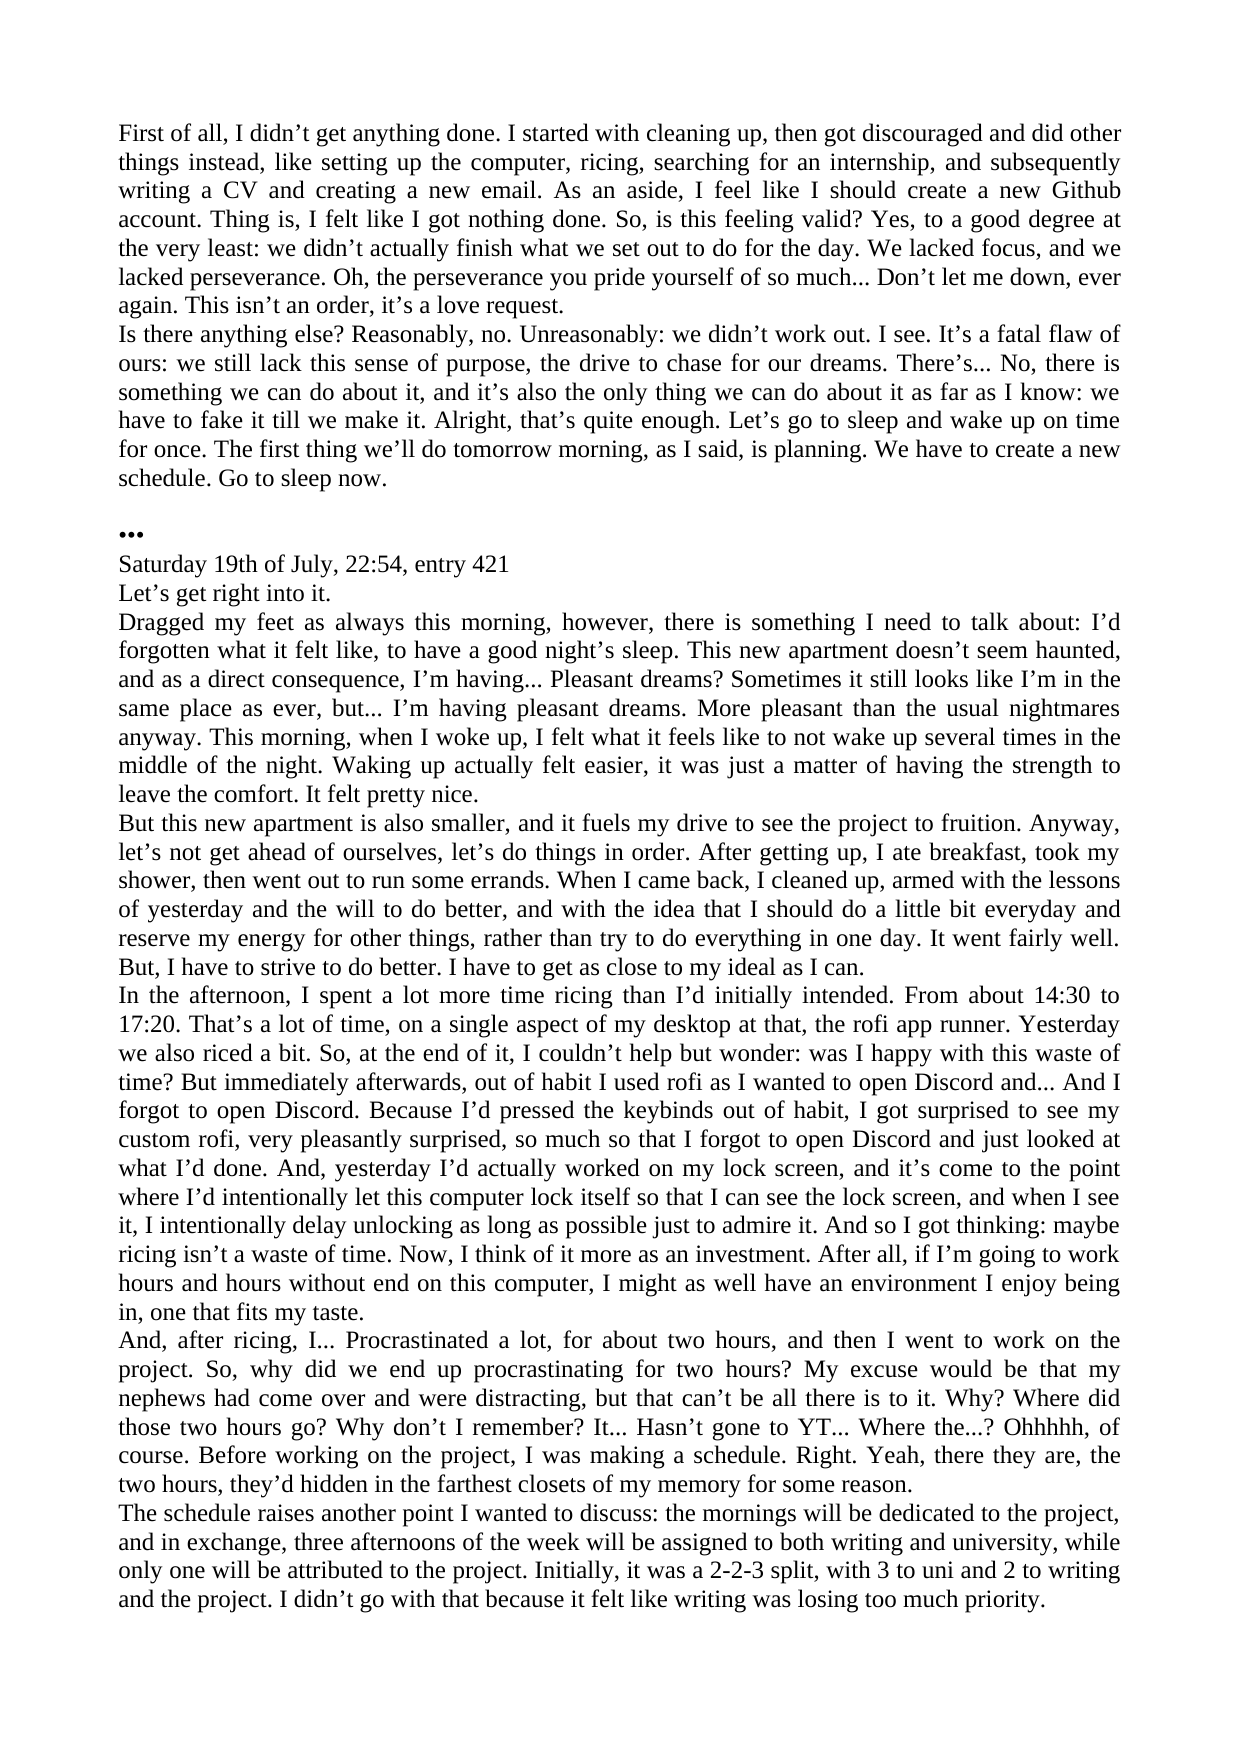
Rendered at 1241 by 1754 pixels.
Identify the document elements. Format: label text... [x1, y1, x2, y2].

text Saturday 19th of July, 22:54, entry 421 [118, 549, 1122, 578]
text And, after ricing, I... Procrastinated a lot, for about two hours, and then I went to work on the project. So, why did we end up procrastinating for two hours? My excuse would be that my nephews had come over and were distracting, but that can’t be all there is to it. Why? Where did those two hours go? Why don’t I remember? It... Hasn’t gone to YT... Where the...? Ohhhhh, of course. Before working on the project, I was making a schedule. Right. Yeah, there they are, the two hours, they’d hidden in the farthest closets of my memory for some reason. [118, 1326, 1122, 1498]
text Let’s get right into it. [118, 578, 1122, 607]
text First of all, I didn’t get anything done. I started with cleaning up, then got discouraged and did other things instead, like setting up the computer, ricing, searching for an internship, and subsequently writing a CV and creating a new email. As an aside, I feel like I should create a new Github account. Thing is, I felt like I got nothing done. So, is this feeling valid? Yes, to a good degree at the very least: we didn’t actually finish what we set out to do for the day. We lacked focus, and we lacked perseverance. Oh, the perseverance you pride yourself of so much... Don’t let me down, ever again. This isn’t an order, it’s a love request. [118, 118, 1122, 319]
text Is there anything else? Reasonably, no. Unreasonably: we didn’t work out. I see. It’s a fatal flaw of ours: we still lack this sense of purpose, the drive to chase for our dreams. There’s... No, there is something we can do about it, and it’s also the only thing we can do about it as far as I know: we have to fake it till we make it. Alright, that’s quite enough. Let’s go to sleep and wake up on time for once. The first thing we’ll do tomorrow morning, as I said, is planning. We have to create a new schedule. Go to sleep now. [118, 319, 1122, 492]
text In the afternoon, I spent a lot more time ricing than I’d initially intended. From about 14:30 to 17:20. That’s a lot of time, on a single aspect of my desktop at that, the rofi app runner. Yesterday we also riced a bit. So, at the end of it, I couldn’t help but wonder: was I happy with this waste of time? But immediately afterwards, out of habit I used rofi as I wanted to open Discord and... And I forgot to open Discord. Because I’d pressed the keybinds out of habit, I got surprised to see my custom rofi, very pleasantly surprised, so much so that I forgot to open Discord and just looked at what I’d done. And, yesterday I’d actually worked on my lock screen, and it’s come to the point where I’d intentionally let this computer lock itself so that I can see the lock screen, and when I see it, I intentionally delay unlocking as long as possible just to admire it. And so I got thinking: maybe ricing isn’t a waste of time. Now, I think of it more as an investment. After all, if I’m going to work hours and hours without end on this computer, I might as well have an environment I enjoy being in, one that fits my taste. [118, 981, 1122, 1326]
text But this new apartment is also smaller, and it fuels my drive to see the project to fruition. Anyway, let’s not get ahead of ourselves, let’s do things in order. After getting up, I ate breakfast, took my shower, then went out to run some errands. When I came back, I cleaned up, armed with the lessons of yesterday and the will to do better, and with the idea that I should do a little bit everyday and reserve my energy for other things, rather than try to do everything in one day. It went fairly well. But, I have to strive to do better. I have to get as close to my ideal as I can. [118, 808, 1122, 981]
text Dragged my feet as always this morning, however, there is something I need to talk about: I’d forgotten what it felt like, to have a good night’s sleep. This new apartment doesn’t seem haunted, and as a direct consequence, I’m having... Pleasant dreams? Sometimes it still looks like I’m in the same place as ever, but... I’m having pleasant dreams. More pleasant than the usual nightmares anyway. This morning, when I woke up, I felt what it feels like to not wake up several times in the middle of the night. Waking up actually felt easier, it was just a matter of having the strength to leave the comfort. It felt pretty nice. [118, 607, 1122, 808]
text The schedule raises another point I wanted to discuss: the mornings will be dedicated to the project, and in exchange, three afternoons of the week will be assigned to both writing and university, while only one will be attributed to the project. Initially, it was a 2-2-3 split, with 3 to uni and 2 to writing and the project. I didn’t go with that because it felt like writing was losing too much priority. [118, 1498, 1122, 1613]
text ••• [118, 521, 1122, 549]
